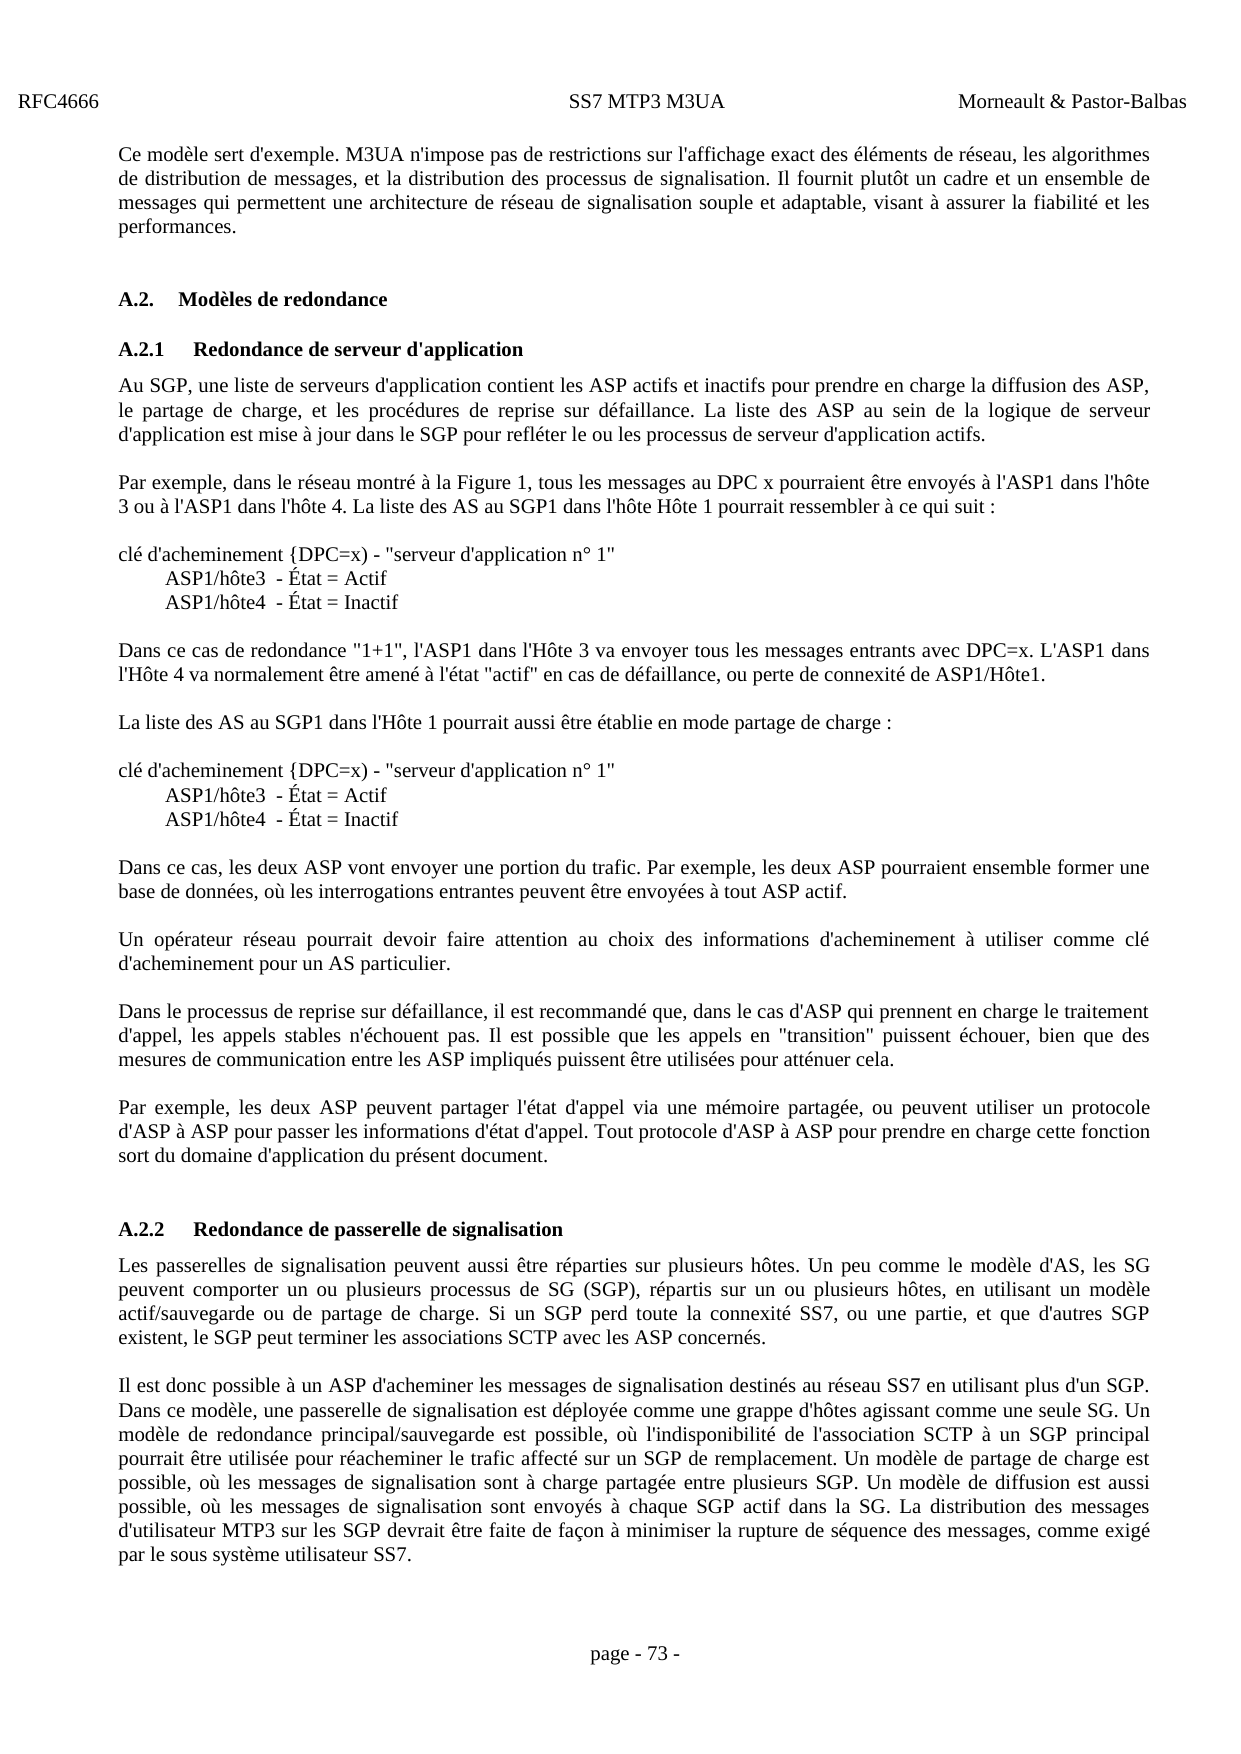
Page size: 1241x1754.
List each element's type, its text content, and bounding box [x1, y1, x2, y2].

text ASP1/hôte3 - État = Actif [118, 566, 1152, 590]
subtitle A.2. Modèles de redondance [118, 287, 1152, 311]
text Dans ce cas, les deux ASP vont envoyer une portion du trafic. Par exemple, les deux ASP pourraient ensemble former une base de données, où les interrogations entrantes peuvent être envoyées à tout ASP actif. [118, 855, 1152, 903]
text Il est donc possible à un ASP d'acheminer les messages de signalisation destinés au réseau SS7 en utilisant plus d'un SGP. Dans ce modèle, une passerelle de signalisation est déployée comme une grappe d'hôtes agissant comme une seule SG. Un modèle de redondance principal/sauvegarde est possible, où l'indisponibilité de l'association SCTP à un SGP principal pourrait être utilisée pour réacheminer le trafic affecté sur un SGP de remplacement. Un modèle de partage de charge est possible, où les messages de signalisation sont à charge partagée entre plusieurs SGP. Un modèle de diffusion est aussi possible, où les messages de signalisation sont envoyés à chaque SGP actif dans la SG. La distribution des messages d'utilisateur MTP3 sur les SGP devrait être faite de façon à minimiser la rupture de séquence des messages, comme exigé par le sous système utilisateur SS7. [118, 1373, 1152, 1566]
text Dans ce cas de redondance "1+1", l'ASP1 dans l'Hôte 3 va envoyer tous les messages entrants avec DPC=x. L'ASP1 dans l'Hôte 4 va normalement être amené à l'état "actif" en cas de défaillance, ou perte de connexité de ASP1/Hôte1. [118, 638, 1152, 686]
text Par exemple, les deux ASP peuvent partager l'état d'appel via une mémoire partagée, ou peuvent utiliser un protocole d'ASP à ASP pour passer les informations d'état d'appel. Tout protocole d'ASP à ASP pour prendre en charge cette fonction sort du domaine d'application du présent document. [118, 1095, 1152, 1167]
text Ce modèle sert d'exemple. M3UA n'impose pas de restrictions sur l'affichage exact des éléments de réseau, les algorithmes de distribution de messages, et la distribution des processus de signalisation. Il fournit plutôt un cadre et un ensemble de messages qui permettent une architecture de réseau de signalisation souple et adaptable, visant à assurer la fiabilité et les performances. [118, 142, 1152, 238]
text clé d'acheminement {DPC=x) - "serveur d'application n° 1" [118, 542, 1152, 566]
text Un opérateur réseau pourrait devoir faire attention au choix des informations d'acheminement à utiliser comme clé d'acheminement pour un AS particulier. [118, 927, 1152, 975]
text ASP1/hôte3 - État = Actif [118, 782, 1152, 807]
text Par exemple, dans le réseau montré à la Figure 1, tous les messages au DPC x pourraient être envoyés à l'ASP1 dans l'hôte 3 ou à l'ASP1 dans l'hôte 4. La liste des AS au SGP1 dans l'hôte Hôte 1 pourrait ressembler à ce qui suit : [118, 470, 1152, 518]
text Au SGP, une liste de serveurs d'application contient les ASP actifs et inactifs pour prendre en charge la diffusion des ASP, le partage de charge, et les procédures de reprise sur défaillance. La liste des ASP au sein de la logique de serveur d'application est mise à jour dans le SGP pour refléter le ou les processus de serveur d'application actifs. [118, 373, 1152, 446]
text La liste des AS au SGP1 dans l'Hôte 1 pourrait aussi être établie en mode partage de charge : [118, 710, 1152, 734]
text ASP1/hôte4 - État = Inactif [118, 590, 1152, 614]
text clé d'acheminement {DPC=x) - "serveur d'application n° 1" [118, 758, 1152, 782]
text Dans le processus de reprise sur défaillance, il est recommandé que, dans le cas d'ASP qui prennent en charge le traitement d'appel, les appels stables n'échouent pas. Il est possible que les appels en "transition" puissent échouer, bien que des mesures de communication entre les ASP impliqués puissent être utilisées pour atténuer cela. [118, 999, 1152, 1071]
subtitle A.2.2 Redondance de passerelle de signalisation [118, 1217, 1152, 1241]
text Les passerelles de signalisation peuvent aussi être réparties sur plusieurs hôtes. Un peu comme le modèle d'AS, les SG peuvent comporter un ou plusieurs processus de SG (SGP), répartis sur un ou plusieurs hôtes, en utilisant un modèle actif/sauvegarde ou de partage de charge. Si un SGP perd toute la connexité SS7, ou une partie, et que d'autres SGP existent, le SGP peut terminer les associations SCTP avec les ASP concernés. [118, 1253, 1152, 1349]
subtitle A.2.1 Redondance de serveur d'application [118, 337, 1152, 361]
text ASP1/hôte4 - État = Inactif [118, 807, 1152, 831]
